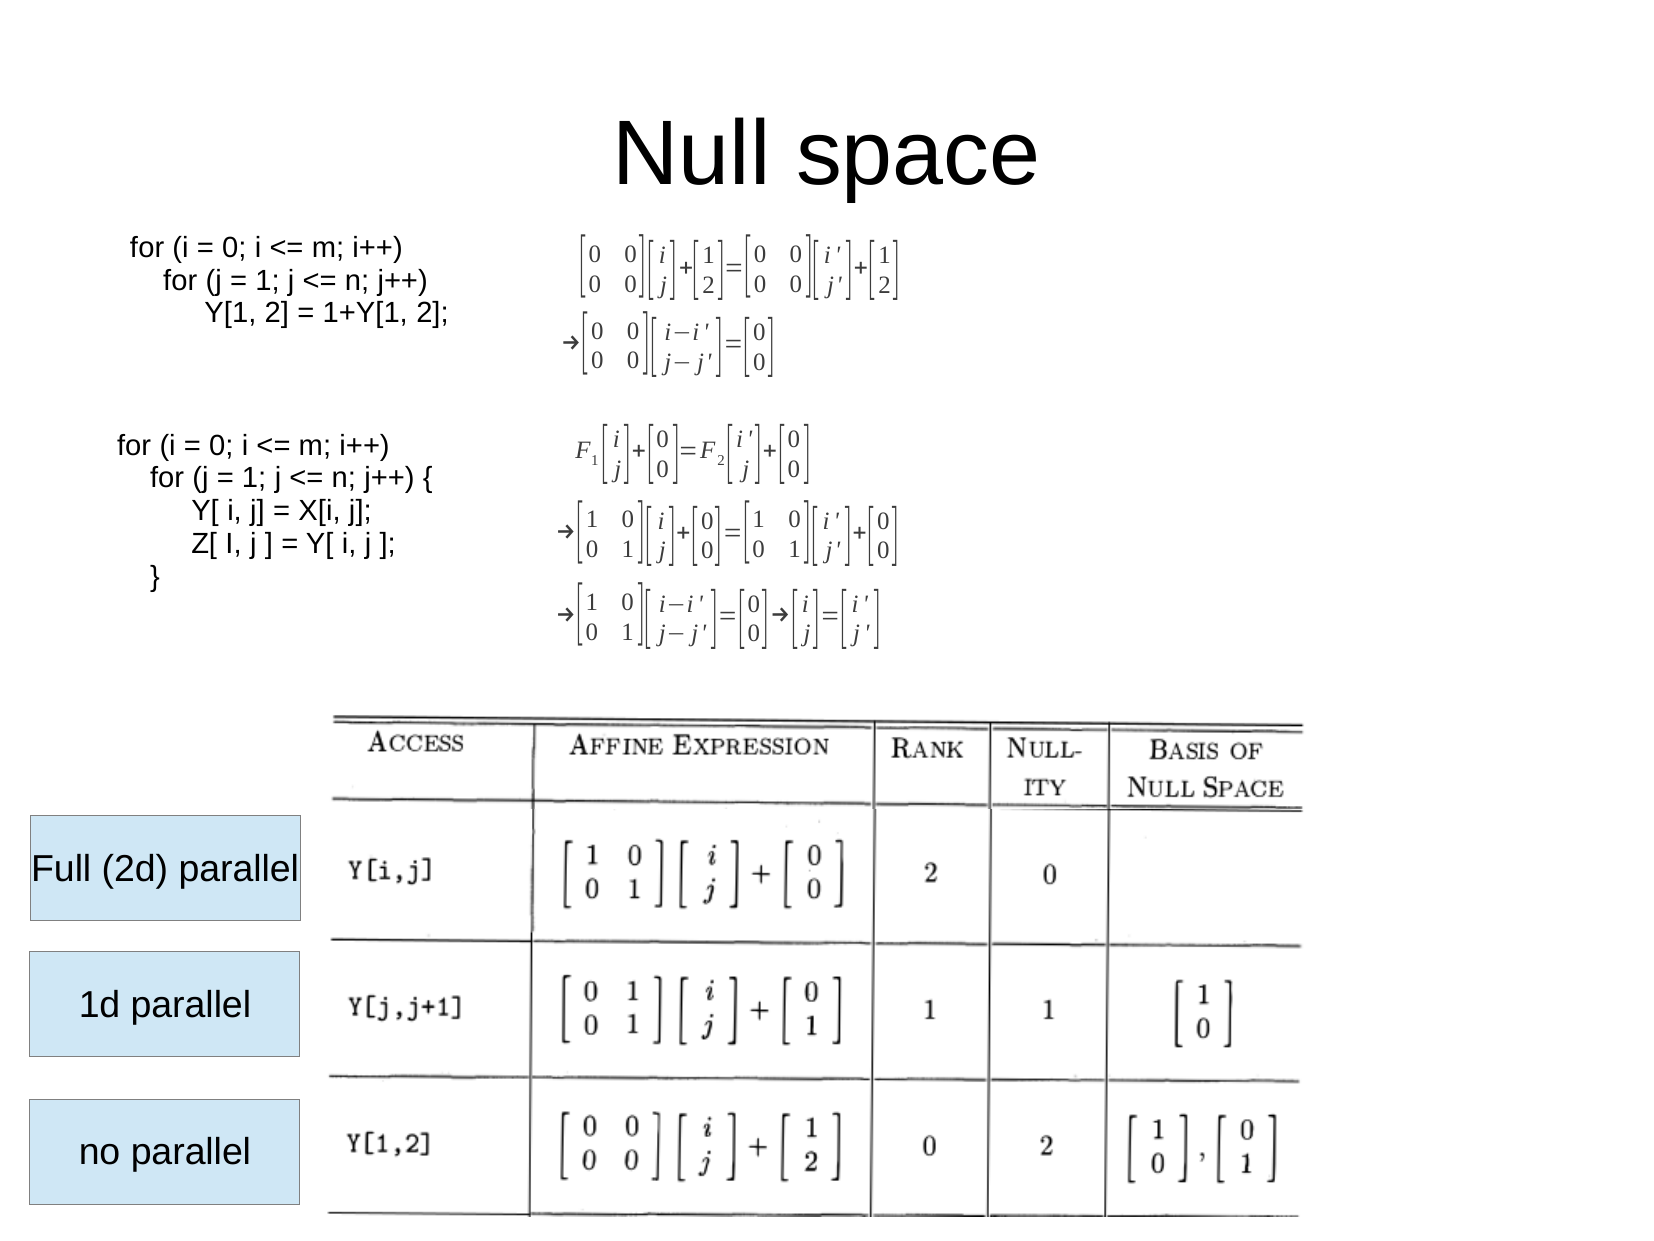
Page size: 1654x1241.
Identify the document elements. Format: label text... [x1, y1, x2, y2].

text_box for (i = 0; i <= m; i++) for (j = 1; j <= n; j++) Y[1, 2] = 1+Y[1, 2]; [115, 223, 514, 359]
text_box 1d parallel [29, 951, 300, 1057]
chart [549, 499, 905, 567]
text_box Full (2d) parallel [30, 815, 301, 921]
chart [573, 234, 906, 302]
chart [567, 422, 816, 486]
chart [549, 582, 890, 650]
title Null space [82, 49, 1571, 257]
text_box for (i = 0; i <= m; i++) for (j = 1; j <= n; j++) { Y[ i, j] = X[i, j]; Z[ I, j ] = Y[ i, j ]; } [102, 421, 523, 601]
text_box no parallel [29, 1099, 300, 1205]
picture [320, 703, 1336, 1217]
chart [555, 311, 781, 379]
